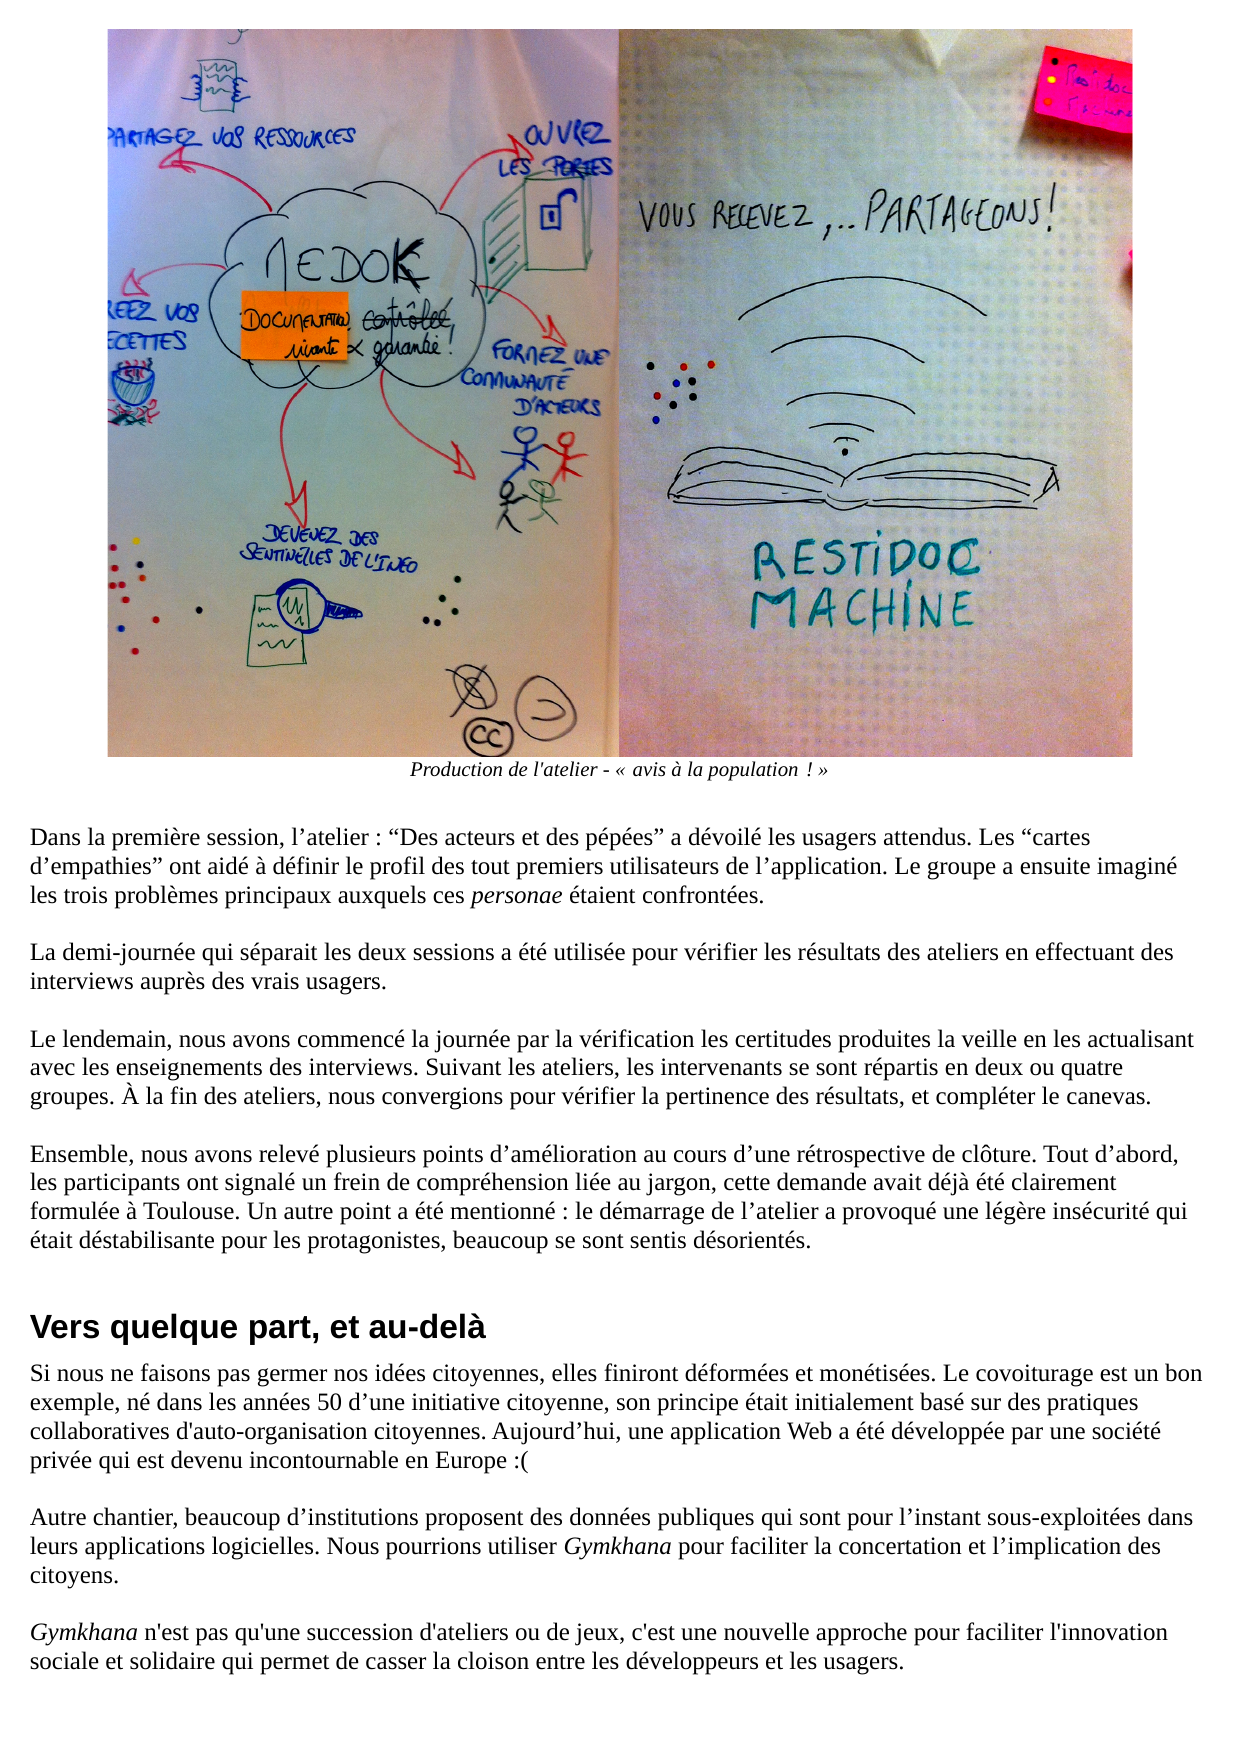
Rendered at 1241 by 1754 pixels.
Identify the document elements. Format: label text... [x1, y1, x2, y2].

text La demi-journée qui séparait les deux sessions a été utilisée pour vérifier les résultats des ateliers en effectuant des interviews auprès des vrais usagers. [29, 937, 1211, 995]
text Gymkhana n'est pas qu'une succession d'ateliers ou de jeux, c'est une nouvelle approche pour faciliter l'innovation sociale et solidaire qui permet de casser la cloison entre les développeurs et les usagers. [29, 1617, 1211, 1675]
picture [107, 29, 1133, 757]
text Dans la première session, l’atelier : “Des acteurs et des pépées” a dévoilé les usagers attendus. Les “cartes d’empathies” ont aidé à définir le profil des tout premiers utilisateurs de l’application. Le groupe a ensuite imaginé les trois problèmes principaux auxquels ces personae étaient confrontées. [29, 822, 1211, 909]
text Le lendemain, nous avons commencé la journée par la vérification les certitudes produites la veille en les actualisant avec les enseignements des interviews. Suivant les ateliers, les intervenants se sont répartis en deux ou quatre groupes. À la fin des ateliers, nous convergions pour vérifier la pertinence des résultats, et compléter le canevas. [29, 1024, 1211, 1110]
text Ensemble, nous avons relevé plusieurs points d’amélioration au cours d’une rétrospective de clôture. Tout d’abord, les participants ont signalé un frein de compréhension liée au jargon, cette demande avait déjà été clairement formulée à Toulouse. Un autre point a été mentionné : le démarrage de l’atelier a provoqué une légère insécurité qui était déstabilisante pour les protagonistes, beaucoup se sont sentis désorientés. [29, 1139, 1211, 1254]
subtitle Vers quelque part, et au-delà [29, 1307, 1211, 1346]
text Si nous ne faisons pas germer nos idées citoyennes, elles finiront déformées et monétisées. Le covoiturage est un bon exemple, né dans les années 50 d’une initiative citoyenne, son principe était initialement basé sur des pratiques collaboratives d'auto-organisation citoyennes. Aujourd’hui, une application Web a été développée par une société privée qui est devenu incontournable en Europe :( [29, 1358, 1211, 1473]
text Autre chantier, beaucoup d’institutions proposent des données publiques qui sont pour l’instant sous-exploitées dans leurs applications logicielles. Nous pourrions utiliser Gymkhana pour faciliter la concertation et l’implication des citoyens. [29, 1502, 1211, 1588]
text Production de l'atelier - « avis à la population ! » [29, 757, 1211, 781]
